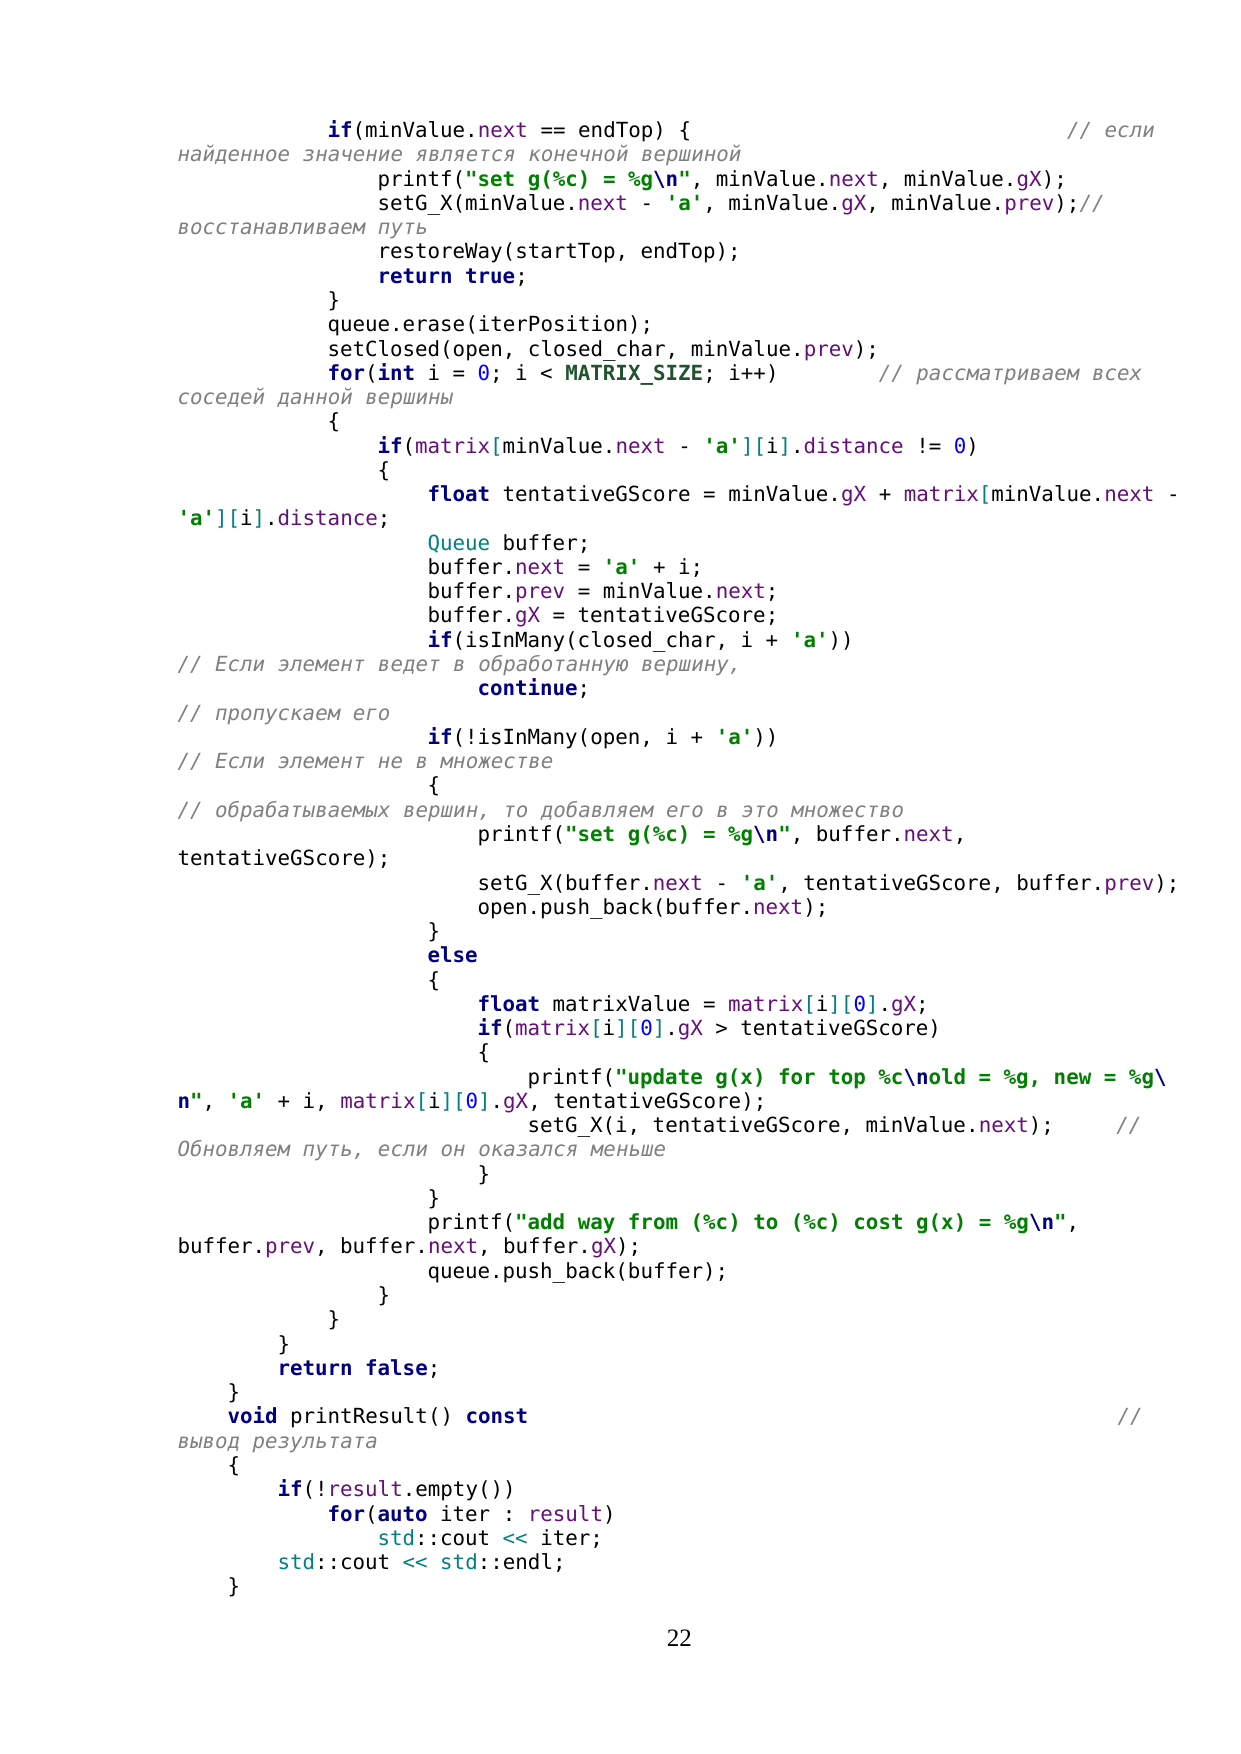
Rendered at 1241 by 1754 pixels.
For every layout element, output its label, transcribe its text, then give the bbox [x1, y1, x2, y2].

text printf("set g(%c) = %g\n", minValue.next, minValue.gX); [177, 167, 1181, 191]
text } [177, 919, 1181, 943]
text setG_X(minValue.next - 'a', minValue.gX, minValue.prev);// восстанавливаем путь [177, 191, 1181, 239]
text return true; [177, 264, 1181, 288]
text queue.erase(iterPosition); [177, 312, 1181, 337]
text setG_X(buffer.next - 'a', tentativeGScore, buffer.prev); [177, 871, 1181, 895]
text { [177, 458, 1181, 482]
text buffer.prev = minValue.next; [177, 579, 1181, 603]
text open.push_back(buffer.next); [177, 895, 1181, 919]
text for(int i = 0; i < MATRIX_SIZE; i++) // рассматриваем всех соседей данной вершины [177, 361, 1181, 409]
text { [177, 1453, 1181, 1477]
text buffer.next = 'a' + i; [177, 555, 1181, 579]
text if(isInMany(closed_char, i + 'a')) // Если элемент ведет в обработанную вершину, [177, 628, 1181, 676]
text } [177, 1283, 1181, 1307]
text setG_X(i, tentativeGScore, minValue.next); // Обновляем путь, если он оказался меньше [177, 1113, 1181, 1162]
text else [177, 943, 1181, 968]
text printf("update g(x) for top %c\nold = %g, new = %g\n", 'a' + i, matrix[i][0].gX, tentativeGScore); [177, 1065, 1181, 1113]
text { // обрабатываемых вершин, то добавляем его в это множество [177, 773, 1181, 822]
text setClosed(open, closed_char, minValue.prev); [177, 337, 1181, 361]
text if(!result.empty()) [177, 1477, 1181, 1502]
text std::cout << iter; [177, 1526, 1181, 1550]
text float tentativeGScore = minValue.gX + matrix[minValue.next - 'a'][i].distance; [177, 482, 1181, 531]
text if(matrix[minValue.next - 'a'][i].distance != 0) [177, 434, 1181, 458]
text if(minValue.next == endTop) { // если найденное значение является конечной вершиной [177, 118, 1181, 167]
text float matrixValue = matrix[i][0].gX; [177, 992, 1181, 1016]
text void printResult() const // вывод результата [177, 1404, 1181, 1453]
text printf("add way from (%c) to (%c) cost g(x) = %g\n", buffer.prev, buffer.next, buffer.gX); [177, 1210, 1181, 1259]
text { [177, 409, 1181, 434]
text } [177, 1380, 1181, 1404]
text } [177, 1162, 1181, 1186]
text } [177, 1574, 1181, 1599]
text if(!isInMany(open, i + 'a')) // Если элемент не в множестве [177, 725, 1181, 773]
text return false; [177, 1356, 1181, 1380]
text } [177, 1332, 1181, 1356]
text Queue buffer; [177, 531, 1181, 555]
text for(auto iter : result) [177, 1502, 1181, 1526]
text std::cout << std::endl; [177, 1550, 1181, 1574]
text } [177, 1307, 1181, 1332]
text printf("set g(%c) = %g\n", buffer.next, tentativeGScore); [177, 822, 1181, 871]
text queue.push_back(buffer); [177, 1259, 1181, 1283]
text } [177, 1186, 1181, 1210]
text restoreWay(startTop, endTop); [177, 239, 1181, 264]
text if(matrix[i][0].gX > tentativeGScore) [177, 1016, 1181, 1040]
text continue; // пропускаем его [177, 676, 1181, 725]
text } [177, 288, 1181, 312]
text { [177, 968, 1181, 992]
text { [177, 1040, 1181, 1065]
text buffer.gX = tentativeGScore; [177, 603, 1181, 628]
